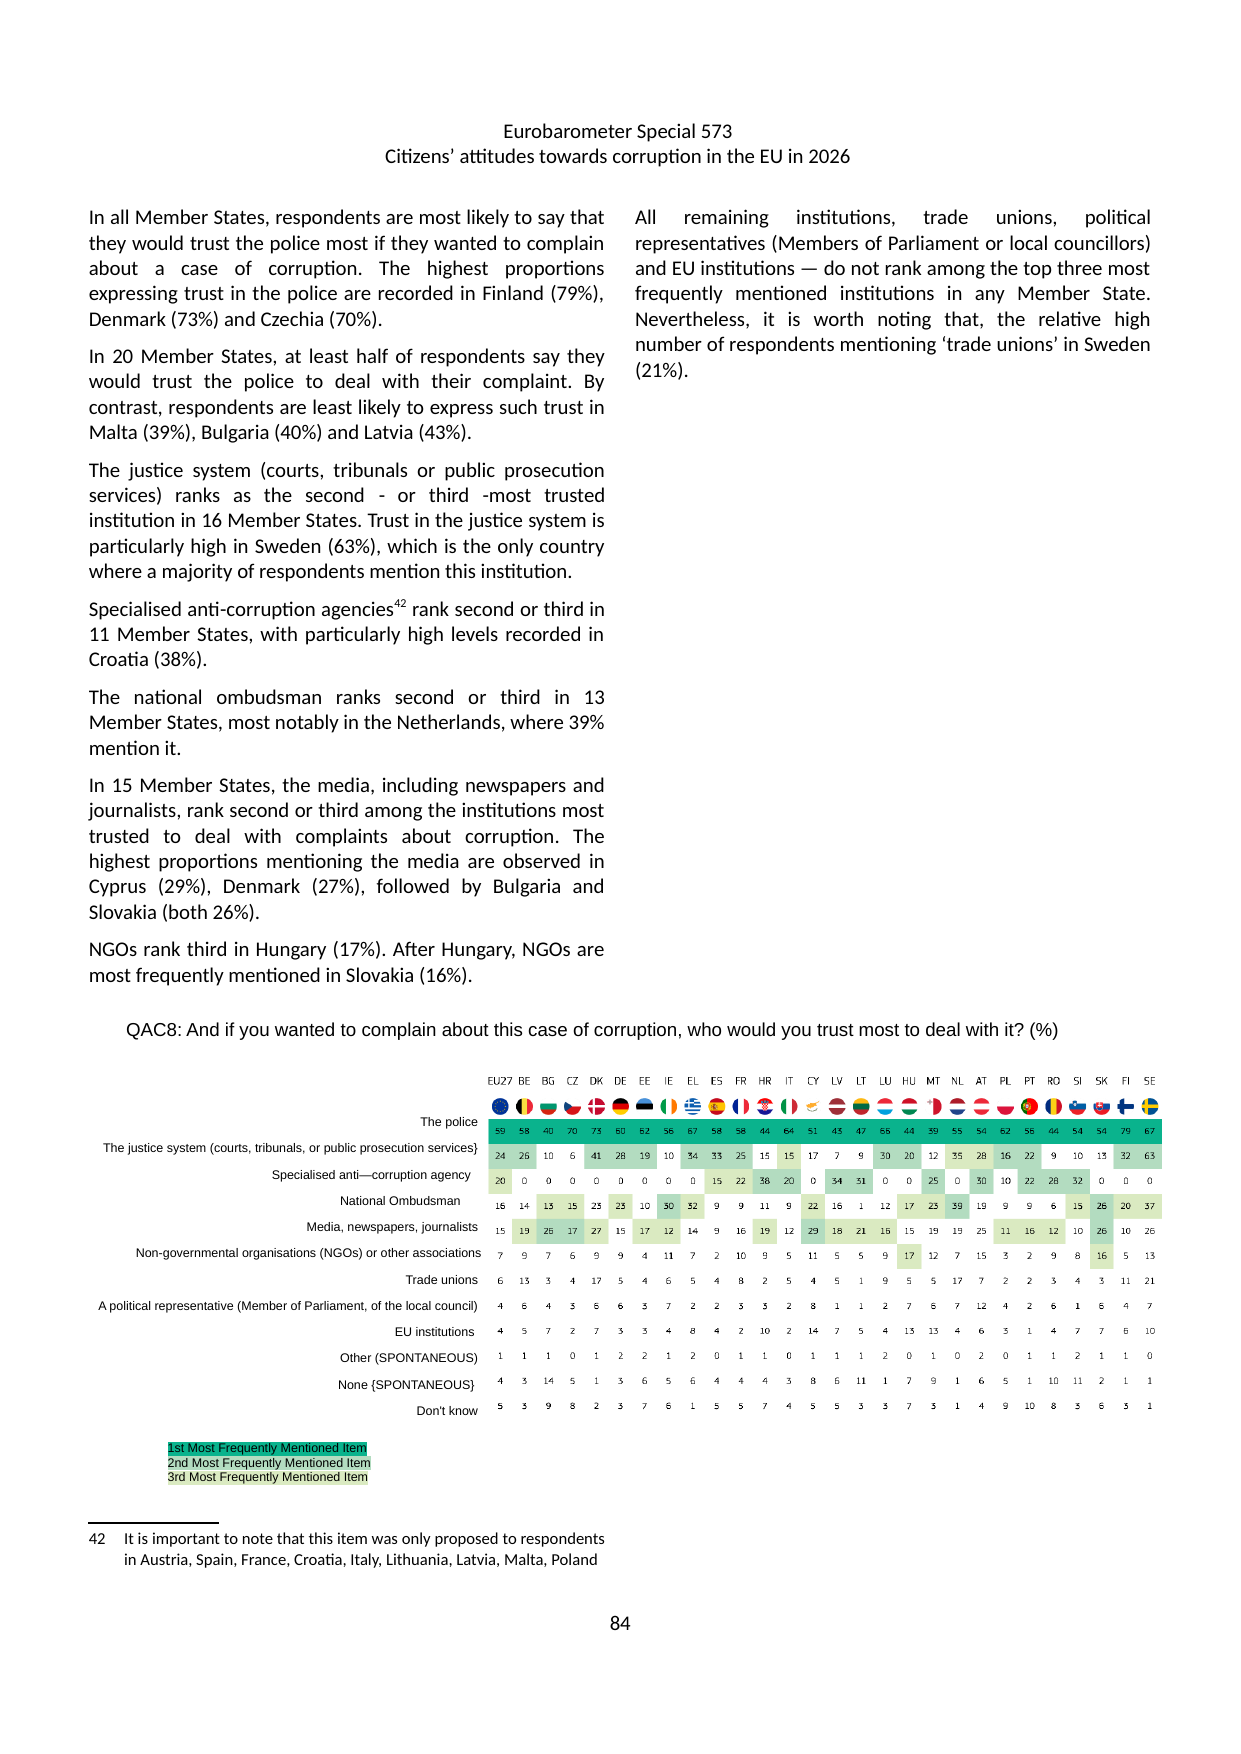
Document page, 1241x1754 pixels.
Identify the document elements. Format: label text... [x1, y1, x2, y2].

text In all Member States, respondents are most likely to say that they would trust the police most if they wanted to complain about a case of corruption. The highest proportions expressing trust in the police are recorded in Finland (79%), Denmark (73%) and Czechia (70%). [88, 204, 605, 331]
text In 15 Member States, the media, including newspapers and journalists, rank second or third among the institutions most trusted to deal with complaints about corruption. The highest proportions mentioning the media are observed in Cyprus (29%), Denmark (27%), followed by Bulgaria and Slovakia (both 26%). [88, 772, 605, 924]
text The national ombudsman ranks second or third in 13 Member States, most notably in the Netherlands, where 39% mention it. [88, 684, 605, 760]
picture [483, 1068, 1168, 1420]
text In 20 Member States, at least half of respondents say they would trust the police to deal with their complaint. By contrast, respondents are least likely to express such trust in Malta (39%), Bulgaria (40%) and Latvia (43%). [88, 343, 605, 445]
text The justice system (courts, tribunals or public prosecution services) ranks as the second ‑ or third ‑most trusted institution in 16 Member States. Trust in the justice system is particularly high in Sweden (63%), which is the only country where a majority of respondents mention this institution. [88, 457, 605, 584]
text All remaining institutions, trade unions, political representatives (Members of Parliament or local councillors) and EU institutions — do not rank among the top three most frequently mentioned institutions in any Member State. Nevertheless, it is worth noting that, the relative high number of respondents mentioning ‘trade unions’ in Sweden (21%). [635, 204, 1152, 382]
text Specialised anti‑corruption agencies rank second or third in 11 Member States, with particularly high levels recorded in Croatia (38%). [88, 596, 605, 672]
text It is important to note that this item was only proposed to respondents in Austria, Spain, France, Croatia, Italy, Lithuania, Latvia, Malta, Poland [88, 1529, 605, 1569]
text NGOs rank third in Hungary (17%). After Hungary, NGOs are most frequently mentioned in Slovakia (16%). [88, 936, 605, 987]
